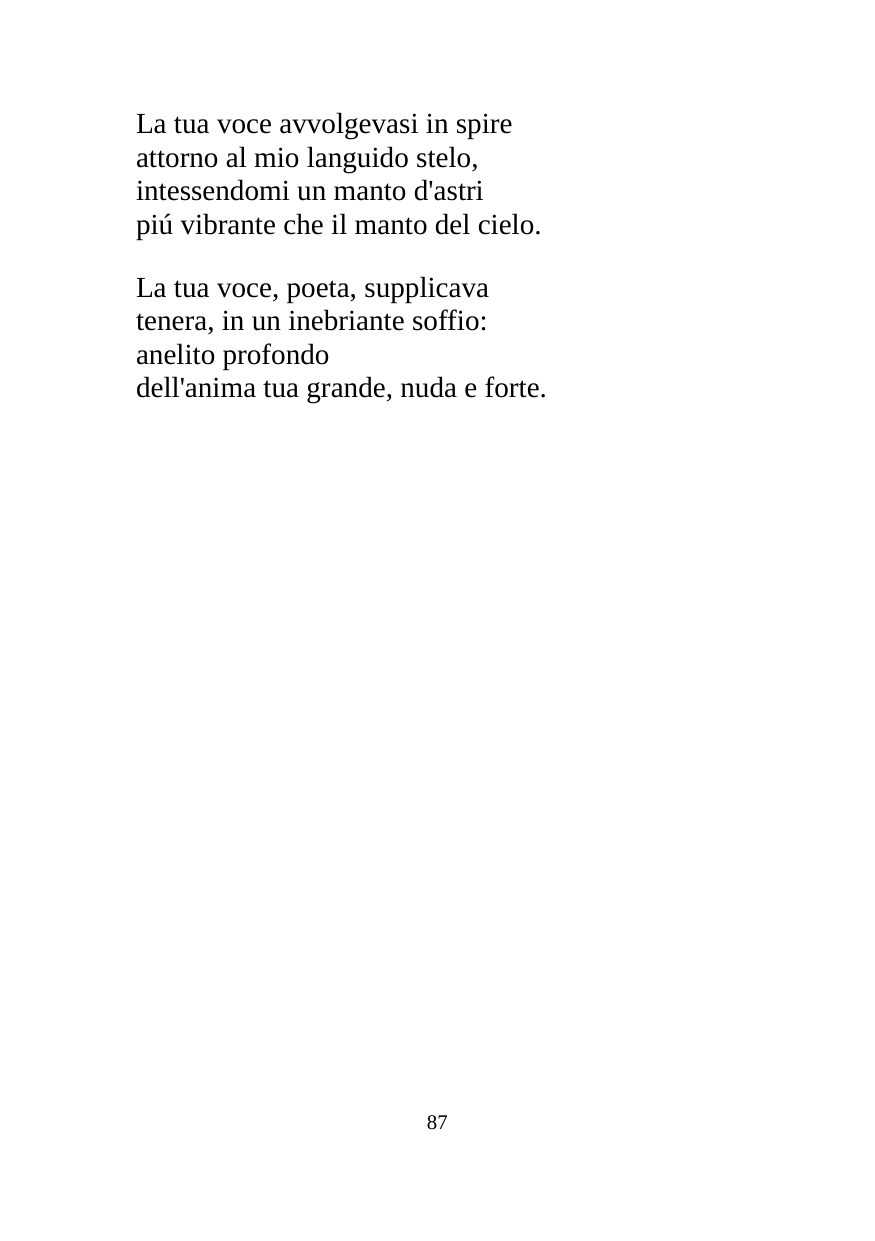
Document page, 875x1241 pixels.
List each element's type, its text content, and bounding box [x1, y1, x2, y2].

text La tua voce, poeta, supplicava tenera, in un inebriante soffio: anelito profondo dell'anima tua grande, nuda e forte. [136, 270, 768, 404]
text La tua voce avvolgevasi in spire attorno al mio languido stelo, intessendomi un manto d'astri piú vibrante che il manto del cielo. [136, 106, 768, 240]
